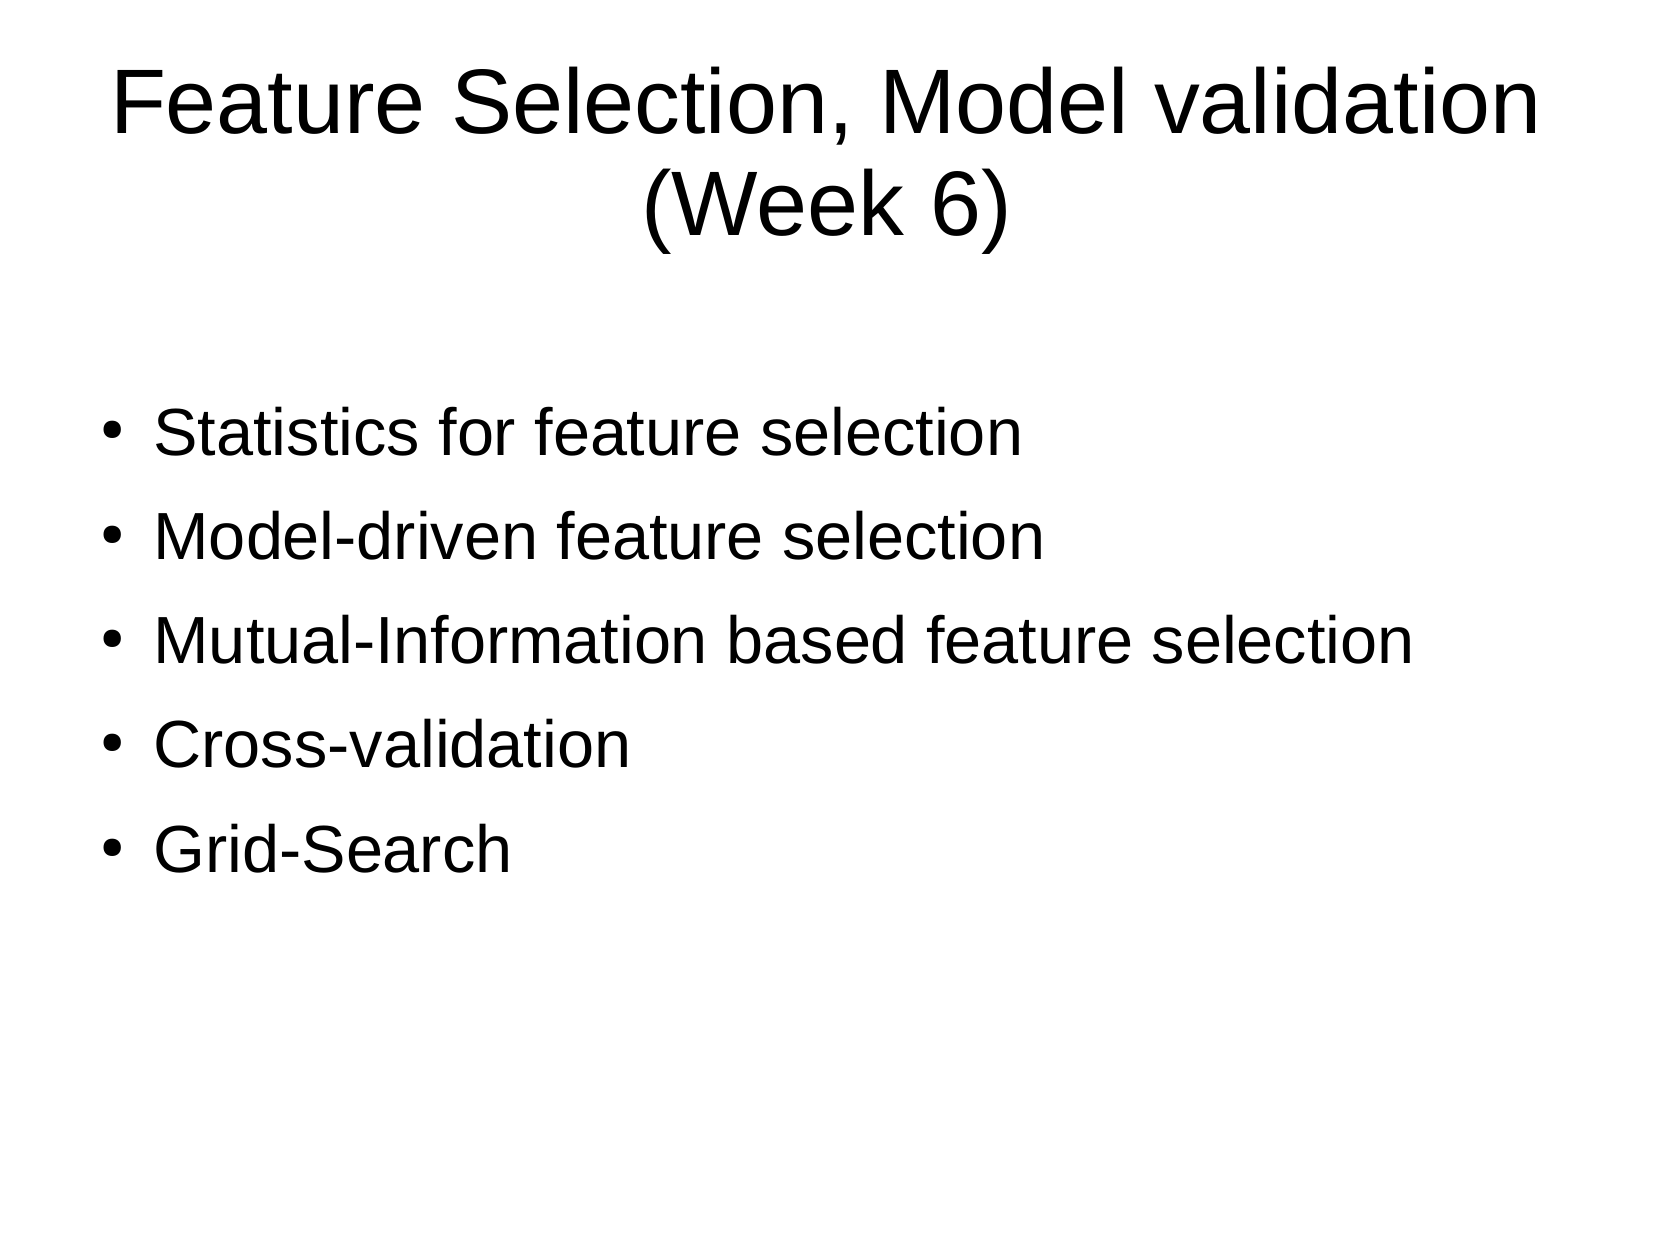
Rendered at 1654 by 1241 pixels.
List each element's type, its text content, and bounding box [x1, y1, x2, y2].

title Feature Selection, Model validation (Week 6) [82, 49, 1571, 257]
list Statistics for feature selection Model-driven feature selection Mutual-Information based feature selection Cross-validation Grid-Search [82, 290, 1571, 1010]
